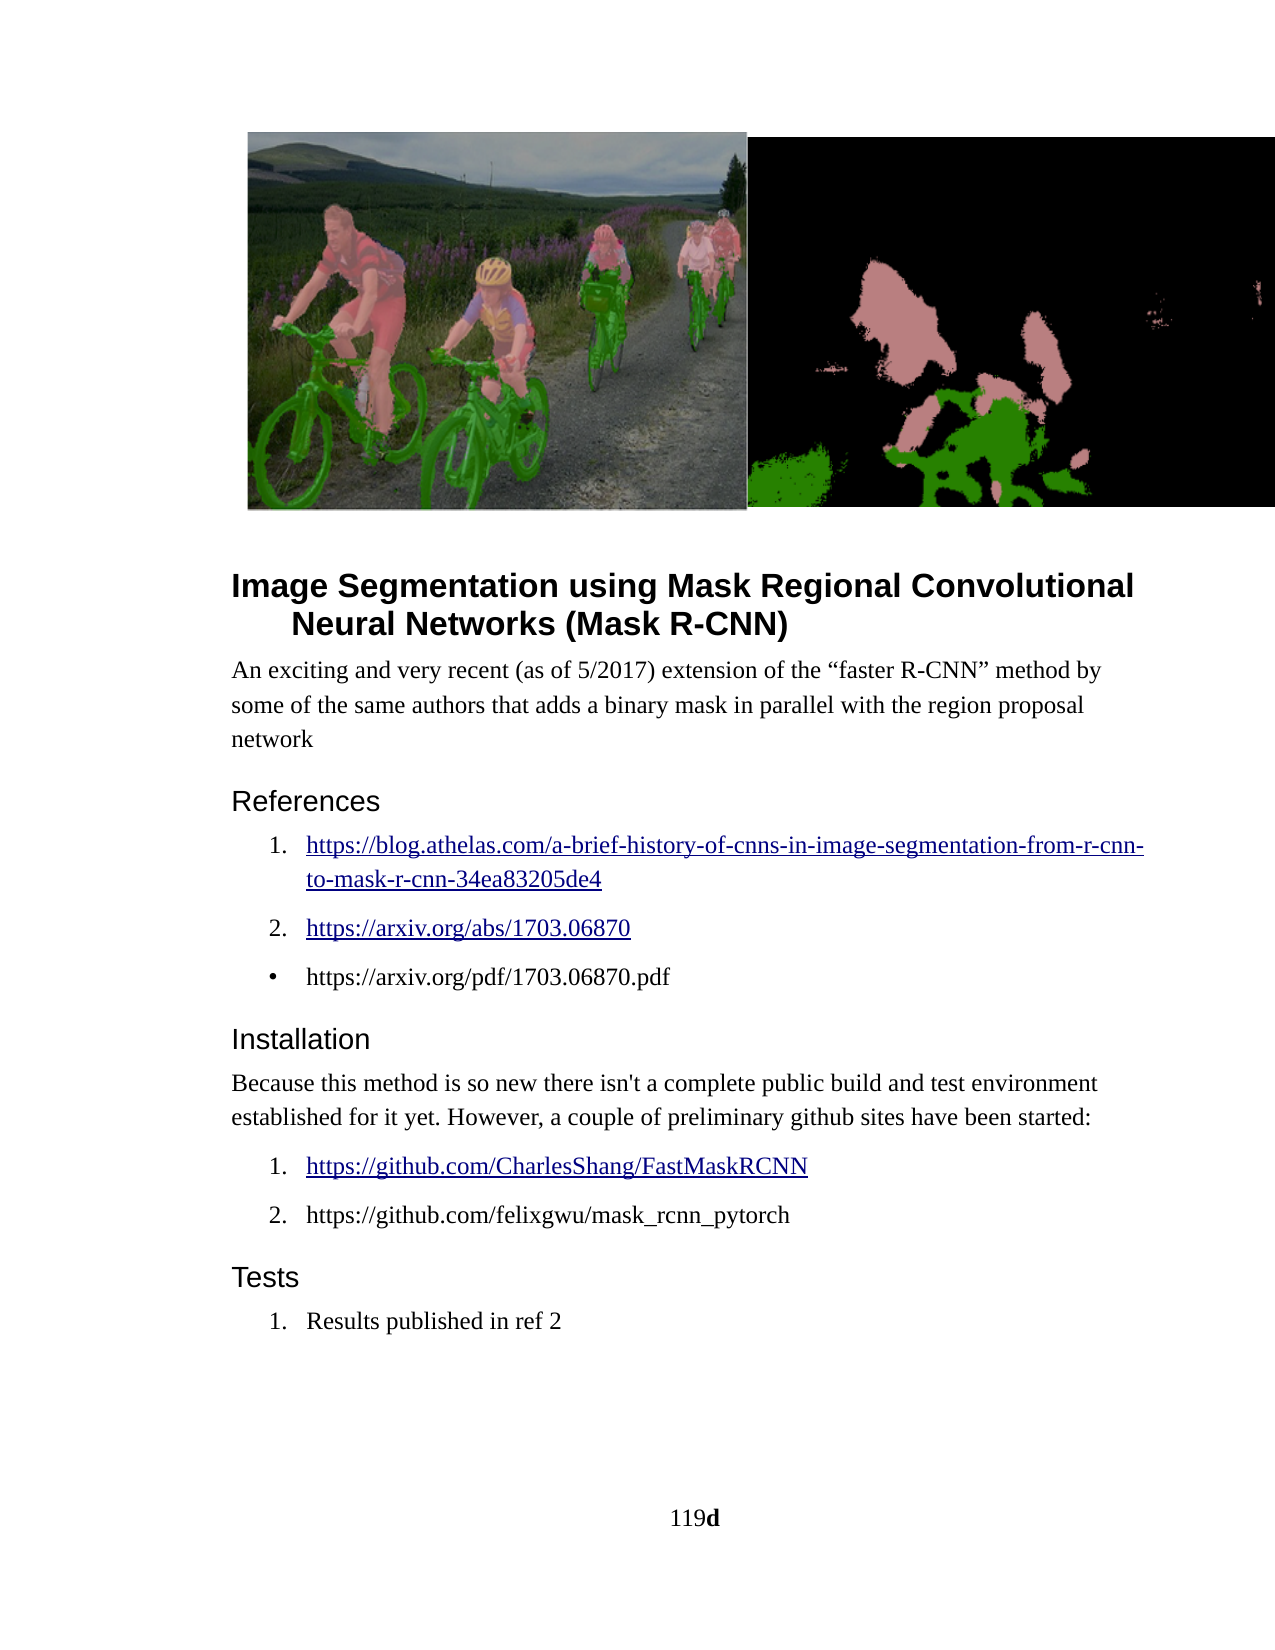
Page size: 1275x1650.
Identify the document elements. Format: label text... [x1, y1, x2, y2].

list https://github.com/felixgwu/mask_rcnn_pytorch [269, 1201, 1158, 1229]
subtitle Installation [231, 1022, 1158, 1055]
picture [247, 132, 1275, 511]
subtitle Image Segmentation using Mask Regional Convolutional Neural Networks (Mask R-CNN) [231, 566, 1158, 643]
subtitle References [231, 784, 1158, 817]
list https://arxiv.org/abs/1703.06870 [269, 913, 1158, 942]
list https://github.com/CharlesShang/FastMaskRCNN [269, 1151, 1158, 1180]
list https://blog.athelas.com/a-brief-history-of-cnns-in-image-segmentation-from-r-cnn-to-mask-r-cnn-34ea83205de4 [269, 830, 1158, 893]
subtitle Tests [231, 1260, 1158, 1293]
text Because this method is so new there isn't a complete public build and test environment established for it yet. However, a couple of preliminary github sites have been started: [231, 1068, 1158, 1131]
list https://arxiv.org/pdf/1703.06870.pdf [269, 962, 1158, 991]
list Results published in ref 2 [269, 1306, 1158, 1335]
text An exciting and very recent (as of 5/2017) extension of the “faster R-CNN” method by some of the same authors that adds a binary mask in parallel with the region proposal network [231, 655, 1158, 753]
